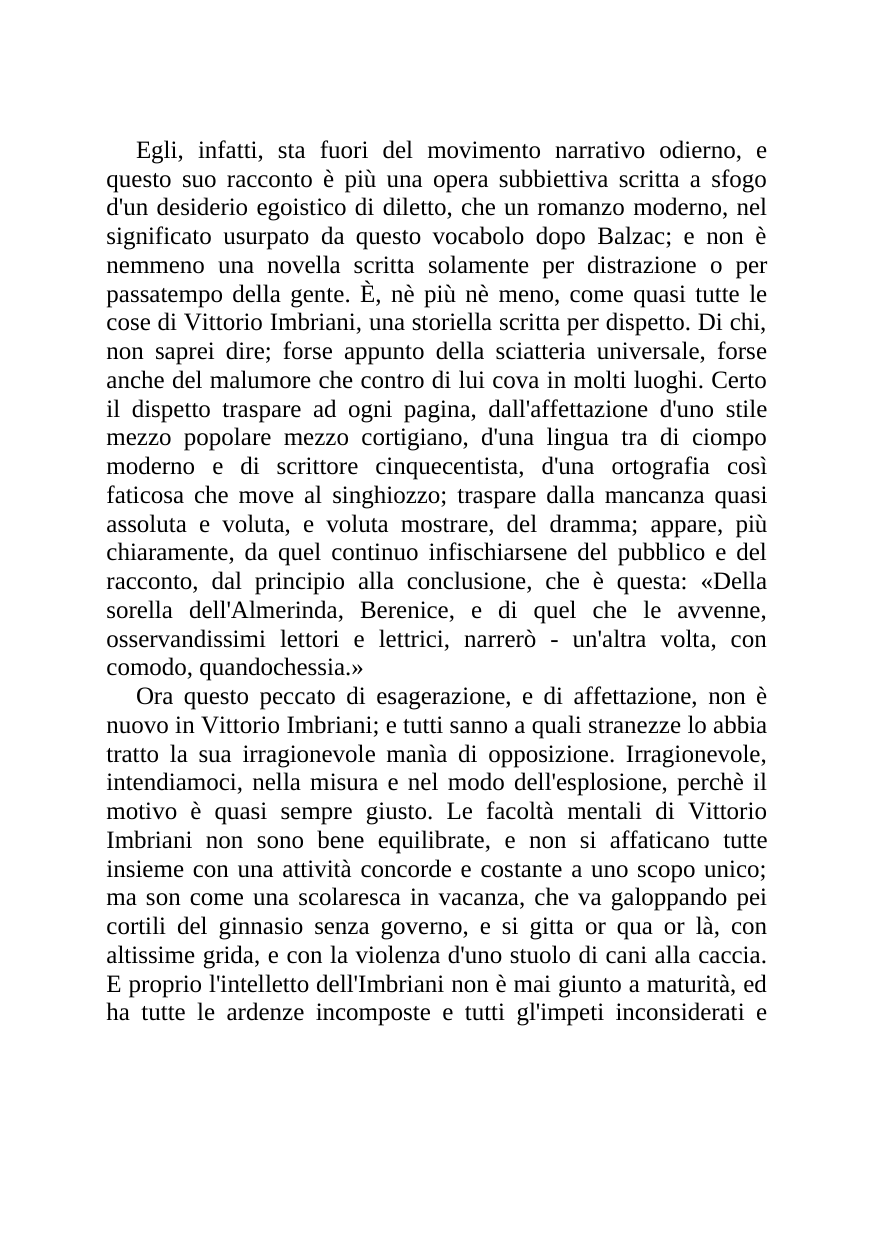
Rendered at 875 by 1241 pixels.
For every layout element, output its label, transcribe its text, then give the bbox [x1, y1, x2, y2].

text Ora questo peccato di esagerazione, e di affettazione, non è nuovo in Vittorio Imbriani; e tutti sanno a quali stranezze lo abbia tratto la sua irragionevole manìa di opposizione. Irragionevole, intendiamoci, nella misura e nel modo dell'esplosione, perchè il motivo è quasi sempre giusto. Le facoltà mentali di Vittorio Imbriani non sono bene equilibrate, e non si affaticano tutte insieme con una attività concorde e costante a uno scopo unico; ma son come una scolaresca in vacanza, che va galoppando pei cortili del ginnasio senza governo, e si gitta or qua or là, con altissime grida, e con la violenza d'uno stuolo di cani alla caccia. E proprio l'intelletto dell'Imbriani non è mai giunto a maturità, ed ha tutte le ardenze incomposte e tutti gl'impeti inconsiderati e [106, 681, 768, 1026]
text Egli, infatti, sta fuori del movimento narrativo odierno, e questo suo racconto è più una opera subbiettiva scritta a sfogo d'un desiderio egoistico di diletto, che un romanzo moderno, nel significato usurpato da questo vocabolo dopo Balzac; e non è nemmeno una novella scritta solamente per distrazione o per passatempo della gente. È, nè più nè meno, come quasi tutte le cose di Vittorio Imbriani, una storiella scritta per dispetto. Di chi, non saprei dire; forse appunto della sciatteria universale, forse anche del malumore che contro di lui cova in molti luoghi. Certo il dispetto traspare ad ogni pagina, dall'affettazione d'uno stile mezzo popolare mezzo cortigiano, d'una lingua tra di ciompo moderno e di scrittore cinquecentista, d'una ortografia così faticosa che move al singhiozzo; traspare dalla mancanza quasi assoluta e voluta, e voluta mostrare, del dramma; appare, più chiaramente, da quel continuo infischiarsene del pubblico e del racconto, dal principio alla conclusione, che è questa: «Della sorella dell'Almerinda, Berenice, e di quel che le avvenne, osservandissimi lettori e lettrici, narrerò - un'altra volta, con comodo, quandochessia.» [106, 135, 768, 681]
